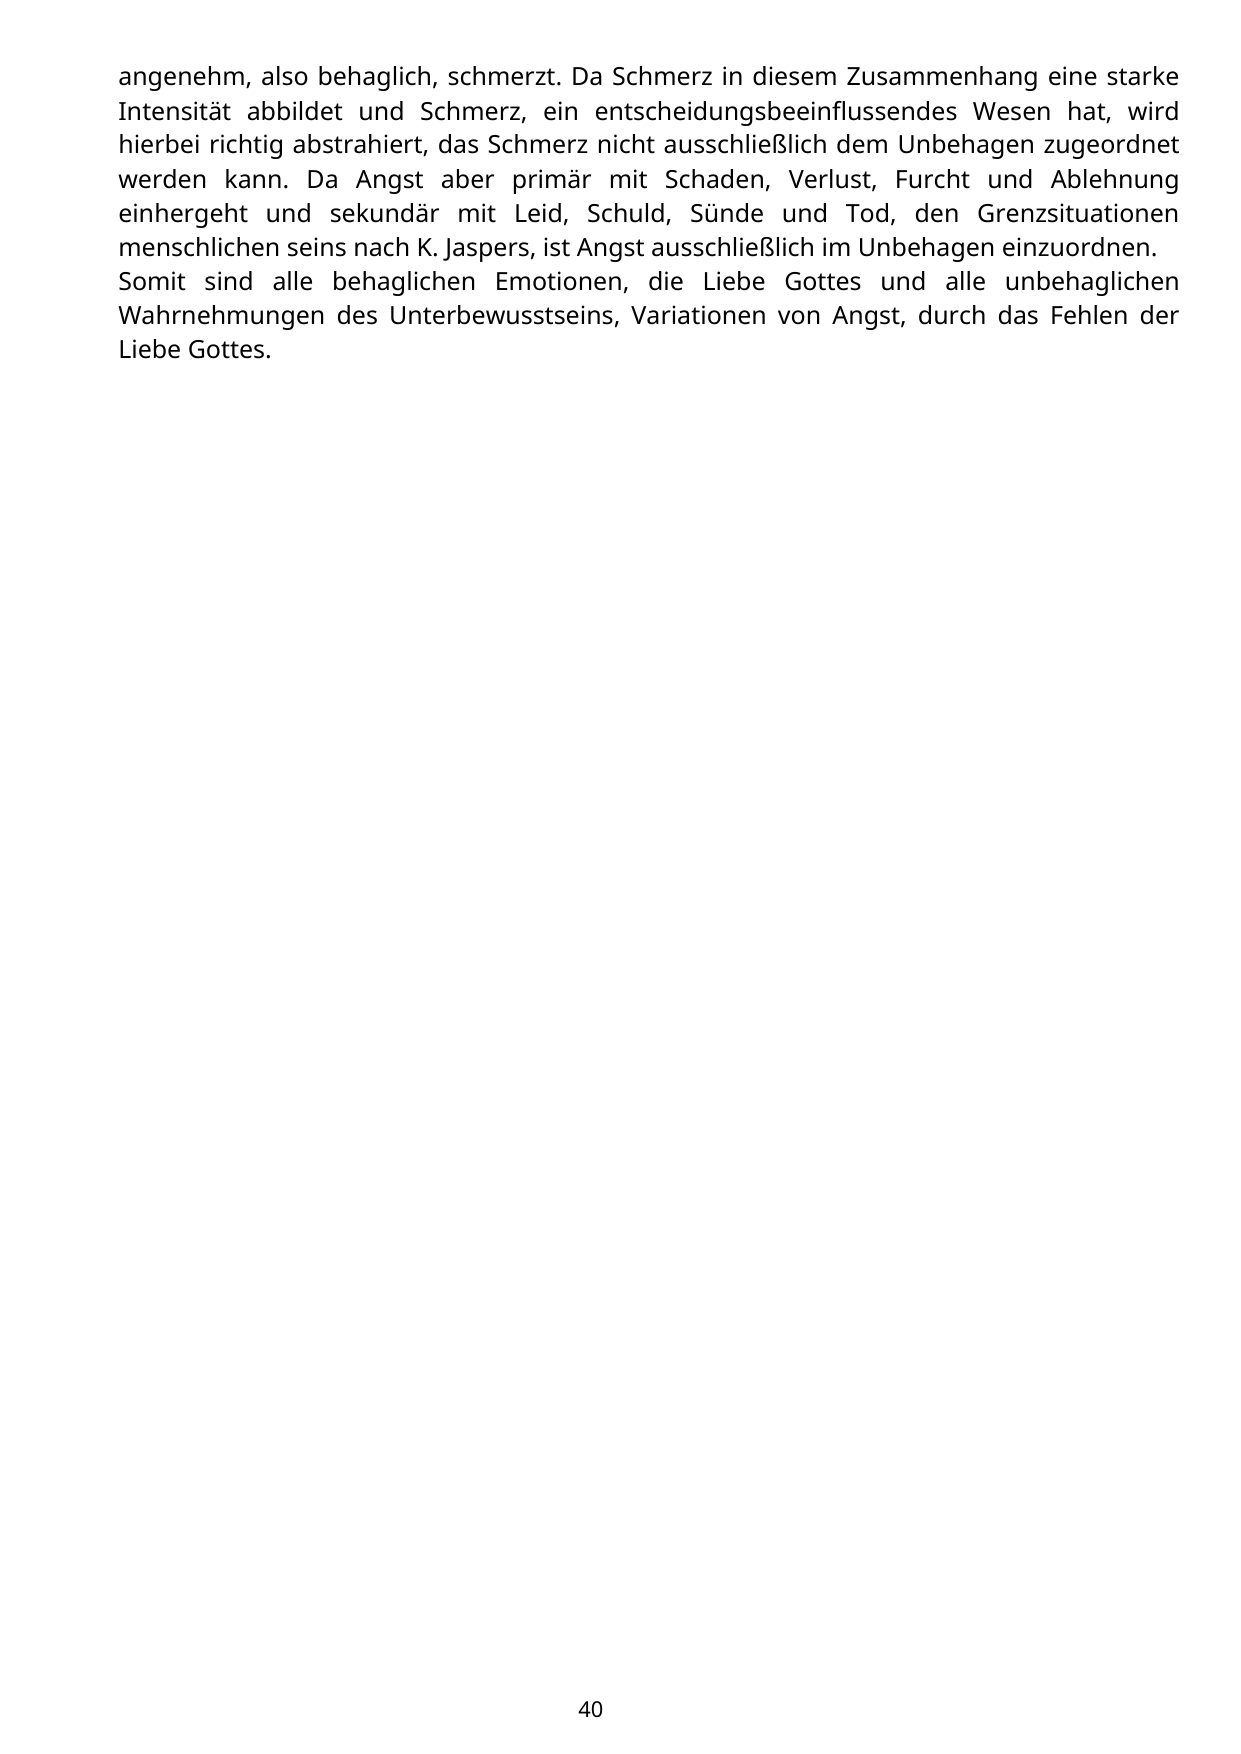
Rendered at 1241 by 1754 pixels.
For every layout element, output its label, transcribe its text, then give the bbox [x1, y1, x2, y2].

text angenehm, also behaglich, schmerzt. Da Schmerz in diesem Zusammenhang eine starke Intensität abbildet und Schmerz, ein entscheidungsbeeinflussendes Wesen hat, wird hierbei richtig abstrahiert, das Schmerz nicht ausschließlich dem Unbehagen zugeordnet werden kann. Da Angst aber primär mit Schaden, Verlust, Furcht und Ablehnung einhergeht und sekundär mit Leid, Schuld, Sünde und Tod, den Grenzsituationen menschlichen seins nach K. Jaspers, ist Angst ausschließlich im Unbehagen einzuordnen. [118, 59, 1181, 263]
text Somit sind alle behaglichen Emotionen, die Liebe Gottes und alle unbehaglichen Wahrnehmungen des Unterbewusstseins, Variationen von Angst, durch das Fehlen der Liebe Gottes. [118, 263, 1181, 366]
